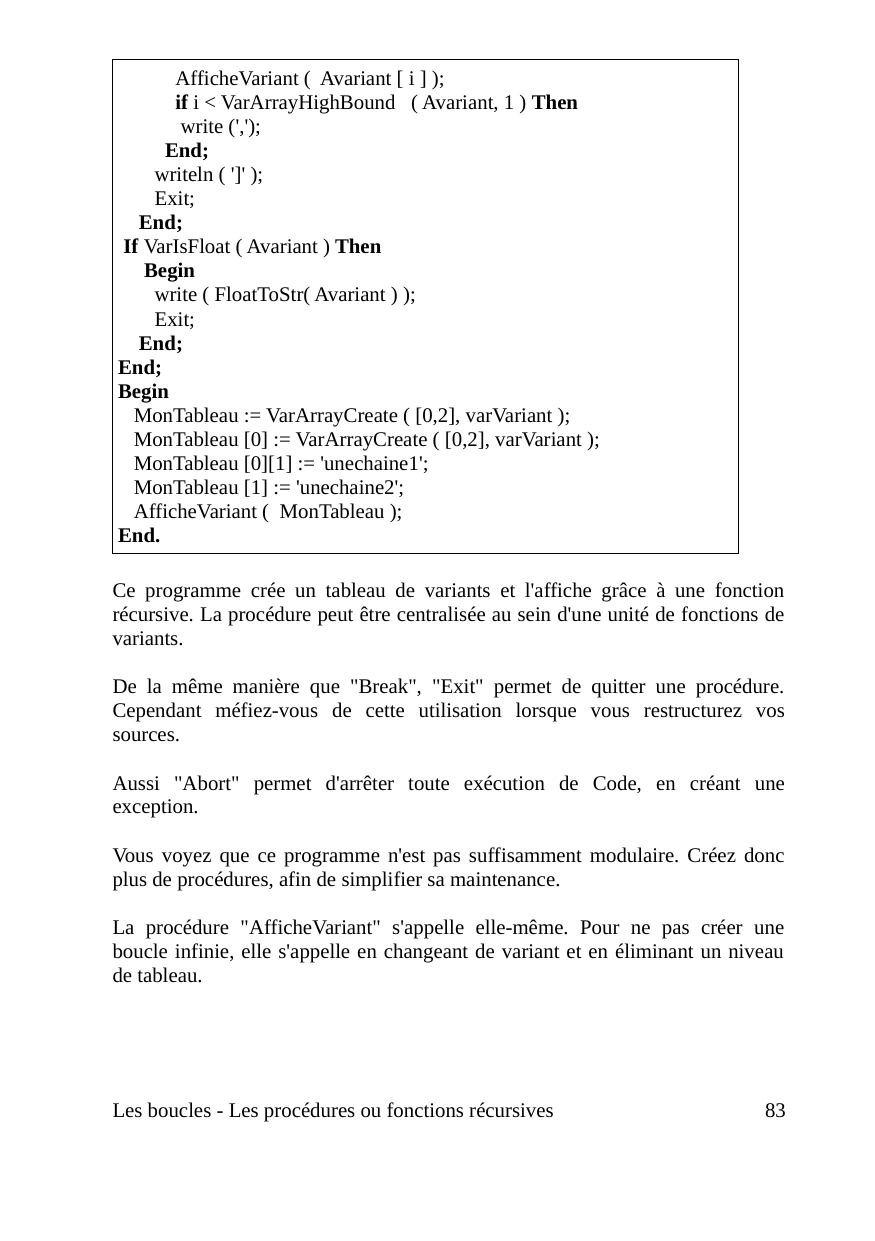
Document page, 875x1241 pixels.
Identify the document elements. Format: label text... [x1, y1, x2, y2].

text Ce programme crée un tableau de variants et l'affiche grâce à une fonction récursive. La procédure peut être centralisée au sein d'une unité de fonctions de variants. [112, 578, 786, 650]
text Aussi "Abort" permet d'arrêter toute exécution de Code, en créant une exception. [112, 770, 786, 818]
table_header AfficheVariant ( Avariant [ i ] ); if i < VarArrayHighBound ( Avariant, 1 ) Then write (','); End; writeln ( ']' ); Exit; End; If VarIsFloat ( Avariant ) Then Begin write ( FloatToStr( Avariant ) ); Exit; End; End; Begin MonTableau := VarArrayCreate ( [0,2], varVariant ); MonTableau [0] := VarArrayCreate ( [0,2], varVariant ); MonTableau [0][1] := 'unechaine1'; MonTableau [1] := 'unechaine2'; AfficheVariant ( MonTableau ); End. [113, 60, 738, 553]
text La procédure "AfficheVariant" s'appelle elle-même. Pour ne pas créer une boucle infinie, elle s'appelle en changeant de variant et en éliminant un niveau de tableau. [112, 915, 786, 987]
text De la même manière que "Break", "Exit" permet de quitter une procédure. Cependant méfiez-vous de cette utilisation lorsque vous restructurez vos sources. [112, 674, 786, 746]
text Vous voyez que ce programme n'est pas suffisamment modulaire. Créez donc plus de procédures, afin de simplifier sa maintenance. [112, 843, 786, 891]
